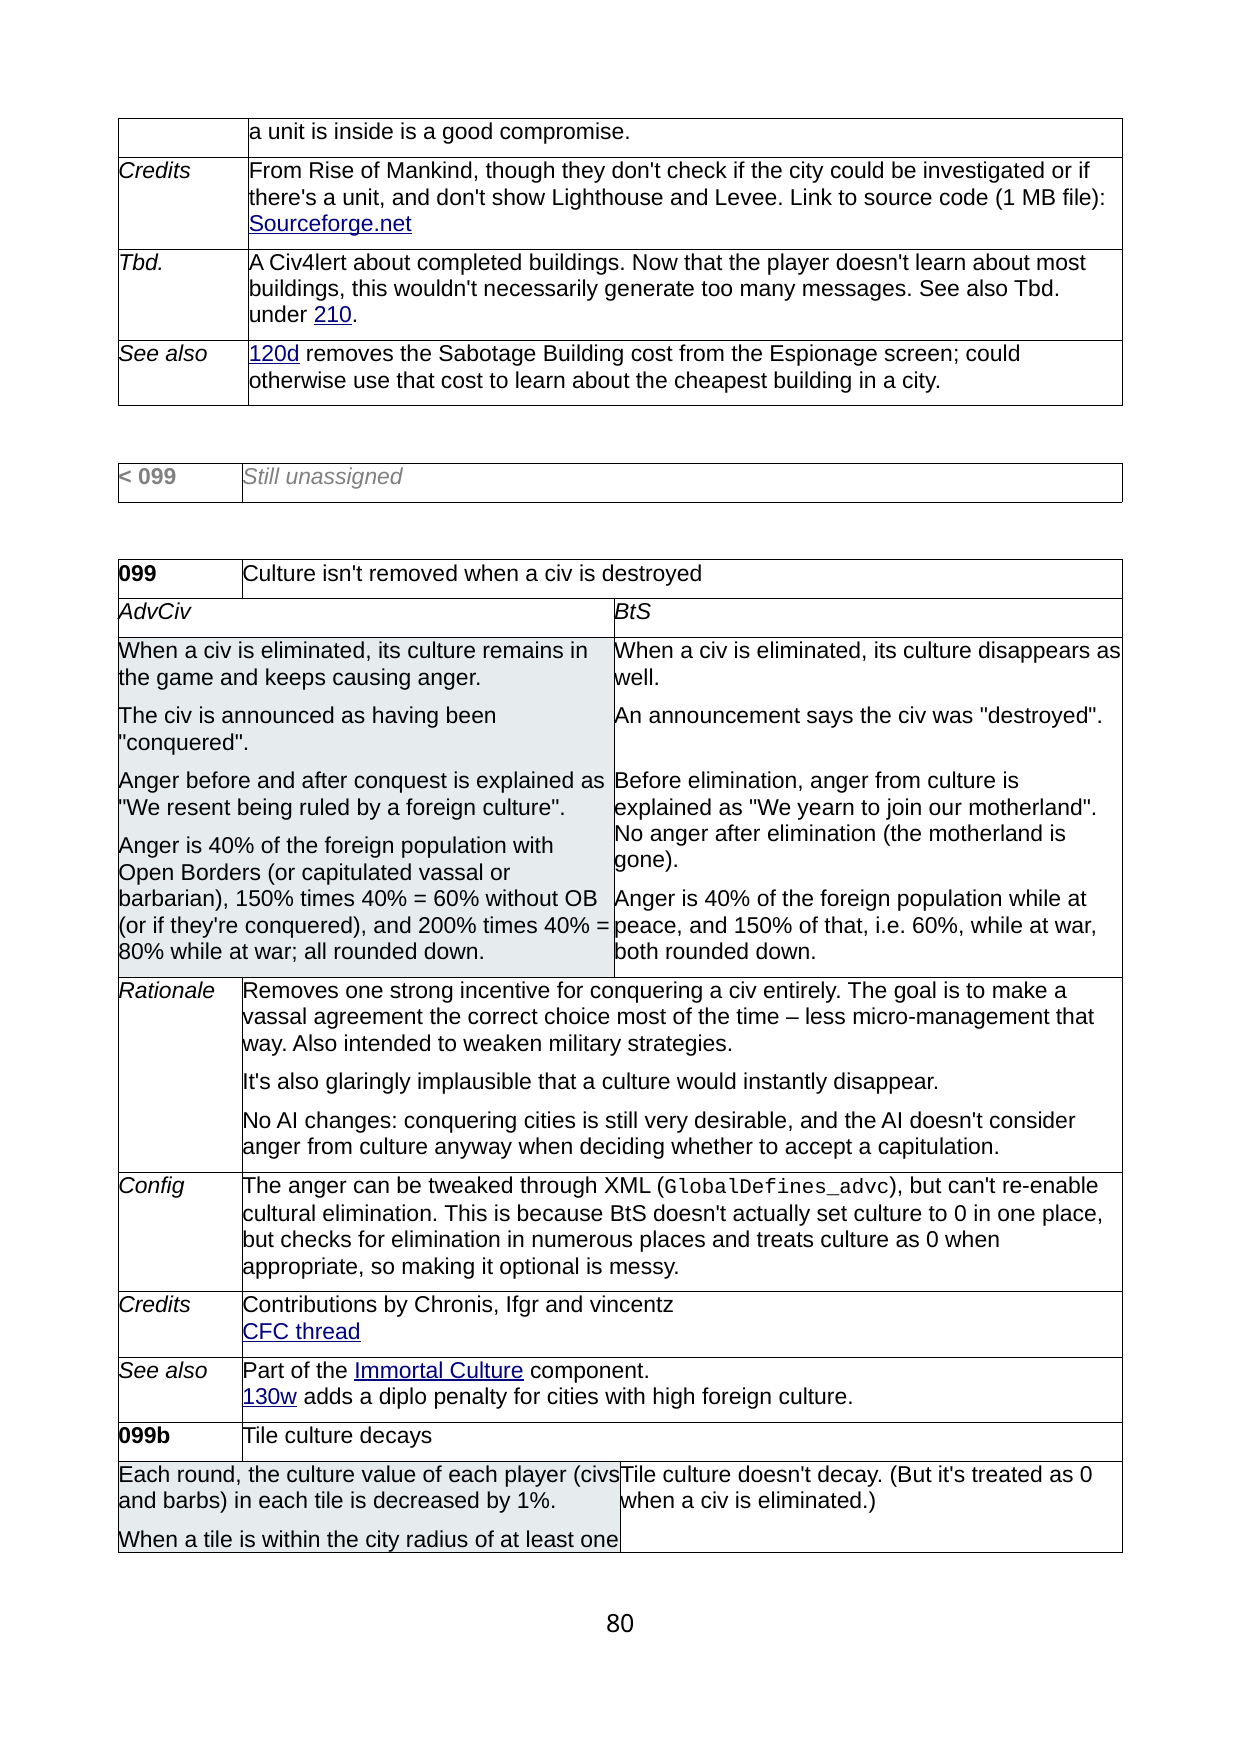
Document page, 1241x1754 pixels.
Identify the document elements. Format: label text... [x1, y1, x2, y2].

table_cell From Rise of Mankind, though they don't check if the city could be investigated or if there's a unit, and don't show Lighthouse and Levee. Link to source code (1 MB file): Sourceforge.net [249, 158, 1122, 248]
table_cell When a civ is eliminated, its culture remains in the game and keeps causing anger. The civ is announced as having been "conquered". Anger before and after conquest is explained as "We resent being ruled by a foreign culture". Anger is 40% of the foreign population with Open Borders (or capitulated vassal or barbarian), 150% times 40% = 60% without OB (or if they're conquered), and 200% times 40% = 80% while at war; all rounded down. [119, 638, 614, 977]
table_header < 099 [119, 464, 242, 502]
table_cell Removes one strong incentive for conquering a civ entirely. The goal is to make a vassal agreement the correct choice most of the time – less micro-management that way. Also intended to weaken military strategies. It's also glaringly implausible that a culture would instantly disappear. No AI changes: conquering cities is still very desirable, and the AI doesn't consider anger from culture anyway when deciding whether to accept a capitulation. [243, 978, 1122, 1172]
table_cell a unit is inside is a good compromise. [249, 119, 1122, 157]
table_header Still unassigned [243, 464, 1122, 502]
table_cell Part of the Immortal Culture component. 130w adds a diplo penalty for cities with high foreign culture. [243, 1358, 1122, 1422]
table_header Culture isn't removed when a civ is destroyed [243, 560, 1122, 598]
table_cell When a civ is eliminated, its culture disappears as well. An announcement says the civ was "destroyed". Before elimination, anger from culture is explained as "We yearn to join our motherland". No anger after elimination (the motherland is gone). Anger is 40% of the foreign population while at peace, and 150% of that, i.e. 60%, while at war, both rounded down. [615, 638, 1122, 977]
table_cell Credits [119, 1292, 242, 1357]
table_cell See also [119, 341, 248, 405]
table_cell Contributions by Chronis, Ifgr and vincentz CFC thread [243, 1292, 1122, 1357]
table_cell Tbd. [119, 250, 248, 340]
table_header 099 [119, 560, 242, 598]
table_cell 099b [119, 1423, 242, 1461]
table_cell AdvCiv [119, 599, 614, 637]
table_cell Credits [119, 158, 248, 248]
table_cell Config [119, 1173, 242, 1291]
table_cell The anger can be tweaked through XML (GlobalDefines_advc), but can't re-enable cultural elimination. This is because BtS doesn't actually set culture to 0 in one place, but checks for elimination in numerous places and treats culture as 0 when appropriate, so making it optional is messy. [243, 1173, 1122, 1291]
table_cell Rationale [119, 978, 242, 1172]
table_cell BtS [615, 599, 1122, 637]
table_cell Tile culture doesn't decay. (But it's treated as 0 when a civ is eliminated.) [621, 1462, 1122, 1552]
table_cell See also [119, 1358, 242, 1422]
table_cell 120d removes the Sabotage Building cost from the Espionage screen; could otherwise use that cost to learn about the cheapest building in a city. [249, 341, 1122, 405]
table_cell Tile culture decays [243, 1423, 1122, 1461]
table_cell A Civ4lert about completed buildings. Now that the player doesn't learn about most buildings, this wouldn't necessarily generate too many messages. See also Tbd. under 210. [249, 250, 1122, 340]
table_cell [119, 119, 248, 157]
table_cell Each round, the culture value of each player (civs and barbs) in each tile is decreased by 1%. When a tile is within the city radius of at least one [119, 1462, 620, 1552]
